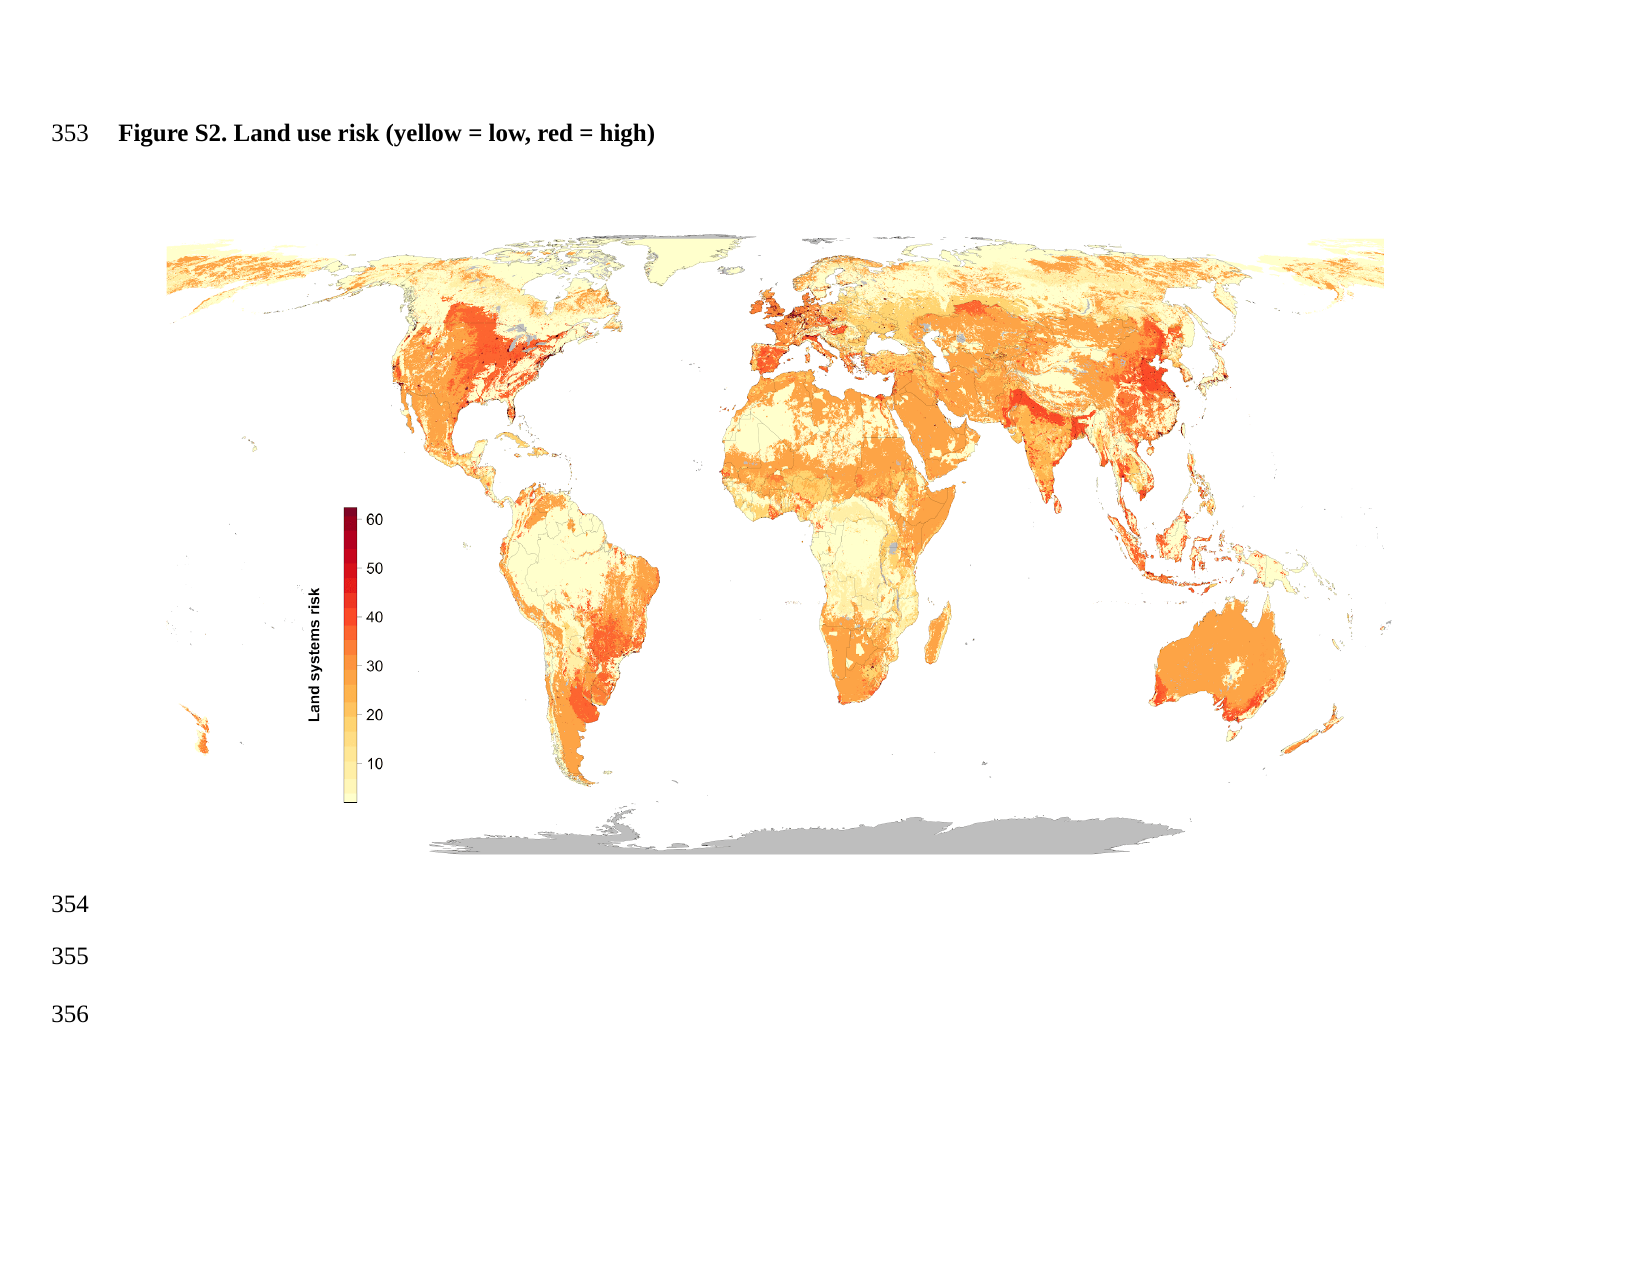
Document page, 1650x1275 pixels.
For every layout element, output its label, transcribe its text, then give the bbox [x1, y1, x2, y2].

picture [118, 175, 1445, 913]
text Figure S2. Land use risk (yellow = low, red = high) [118, 118, 1532, 147]
